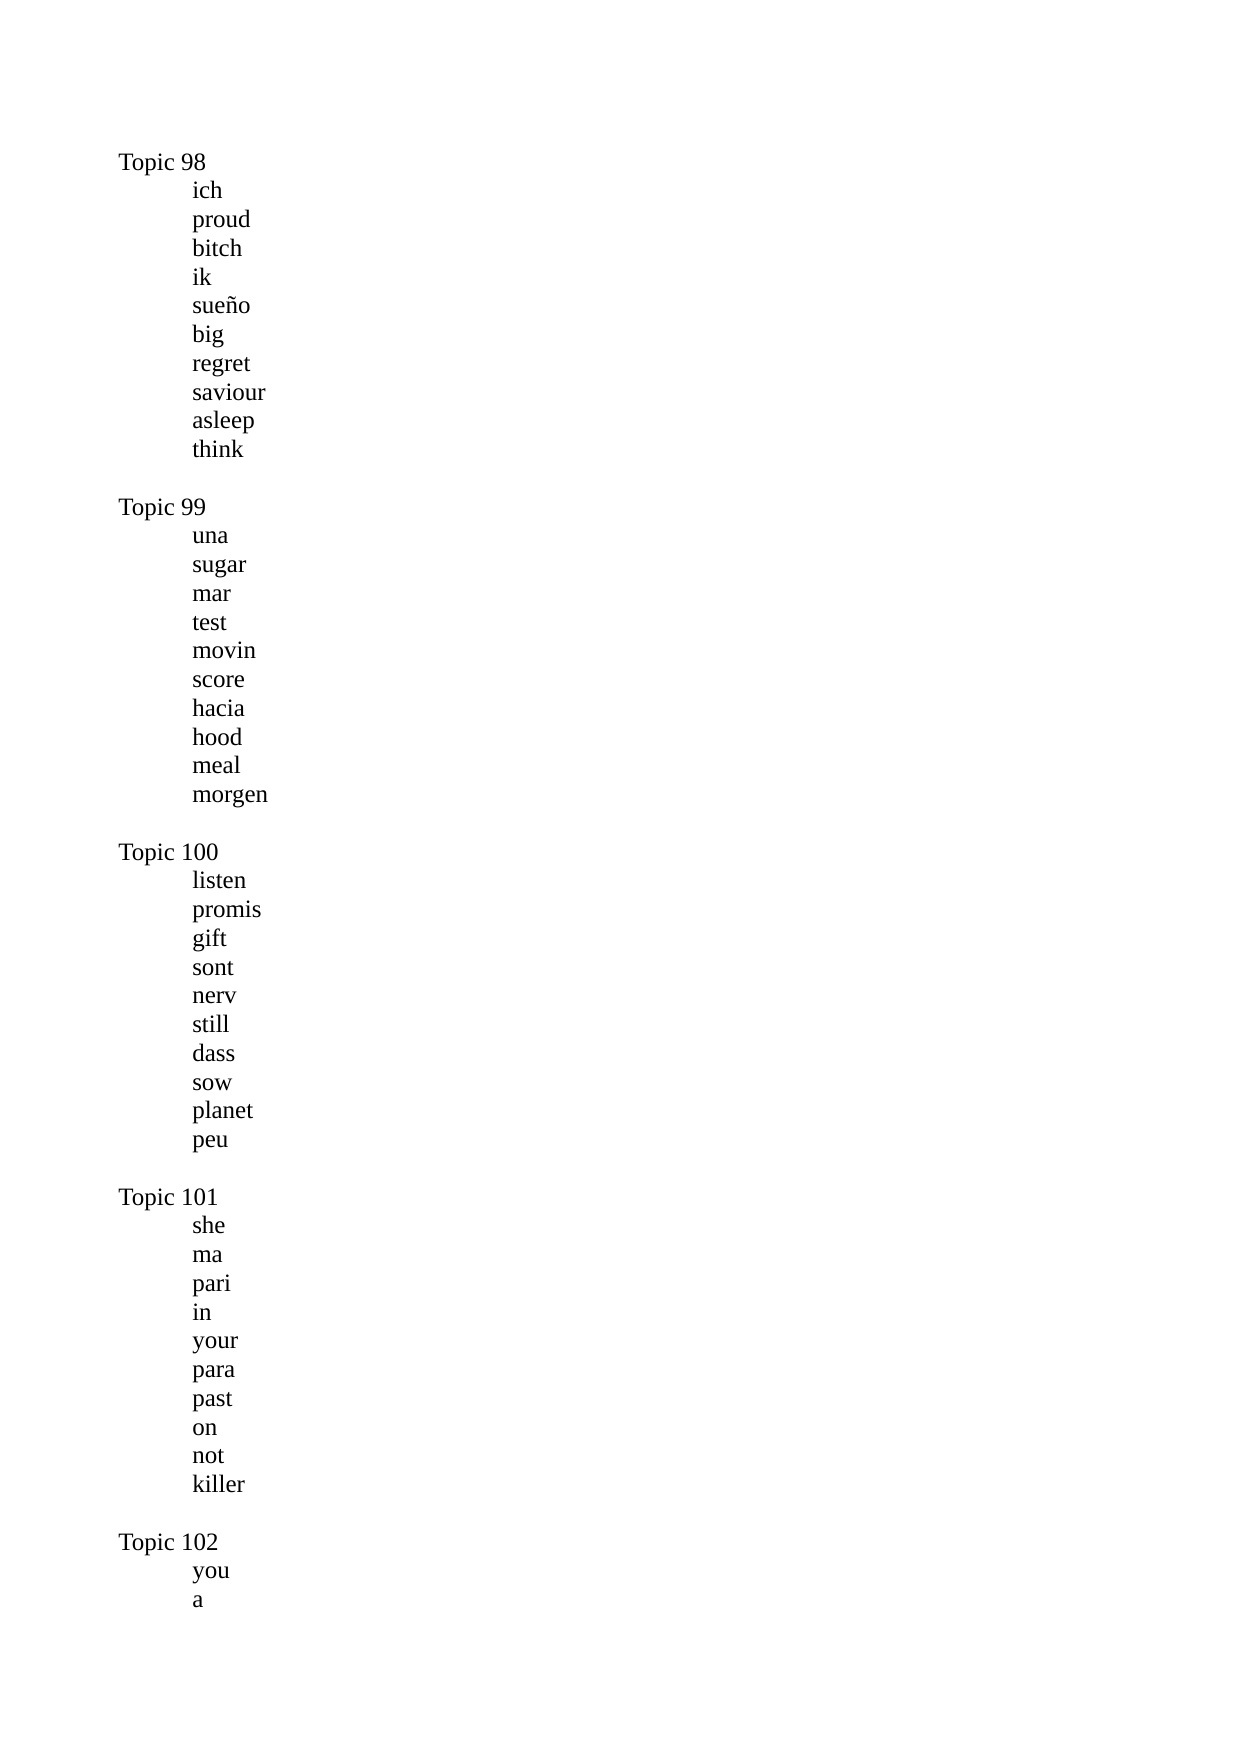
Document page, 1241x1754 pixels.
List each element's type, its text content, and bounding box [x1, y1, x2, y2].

text para [118, 1354, 1122, 1383]
text gift [118, 923, 1122, 952]
text in [118, 1297, 1122, 1326]
text Topic 99 [118, 492, 1122, 521]
text sueño [118, 291, 1122, 319]
text hood [118, 722, 1122, 751]
text una [118, 521, 1122, 549]
text bitch [118, 233, 1122, 262]
text promis [118, 894, 1122, 923]
text not [118, 1441, 1122, 1469]
text ich [118, 176, 1122, 204]
text ik [118, 262, 1122, 291]
text killer [118, 1469, 1122, 1498]
text think [118, 434, 1122, 463]
text score [118, 664, 1122, 693]
text asleep [118, 406, 1122, 434]
text ma [118, 1239, 1122, 1268]
text nerv [118, 981, 1122, 1009]
text pari [118, 1268, 1122, 1297]
text movin [118, 636, 1122, 664]
text she [118, 1211, 1122, 1239]
text sugar [118, 549, 1122, 578]
text peu [118, 1124, 1122, 1153]
text still [118, 1009, 1122, 1038]
text you [118, 1556, 1122, 1584]
text Topic 102 [118, 1527, 1122, 1556]
text dass [118, 1038, 1122, 1067]
text planet [118, 1096, 1122, 1124]
text a [118, 1584, 1122, 1613]
text morgen [118, 779, 1122, 808]
text saviour [118, 377, 1122, 406]
text on [118, 1412, 1122, 1441]
text regret [118, 348, 1122, 377]
text sont [118, 952, 1122, 981]
text Topic 98 [118, 147, 1122, 176]
text Topic 101 [118, 1182, 1122, 1211]
text mar [118, 578, 1122, 607]
text past [118, 1383, 1122, 1412]
text hacia [118, 693, 1122, 722]
text Topic 100 [118, 837, 1122, 866]
text listen [118, 866, 1122, 894]
text your [118, 1326, 1122, 1354]
text proud [118, 204, 1122, 233]
text sow [118, 1067, 1122, 1096]
text test [118, 607, 1122, 636]
text meal [118, 751, 1122, 779]
text big [118, 319, 1122, 348]
